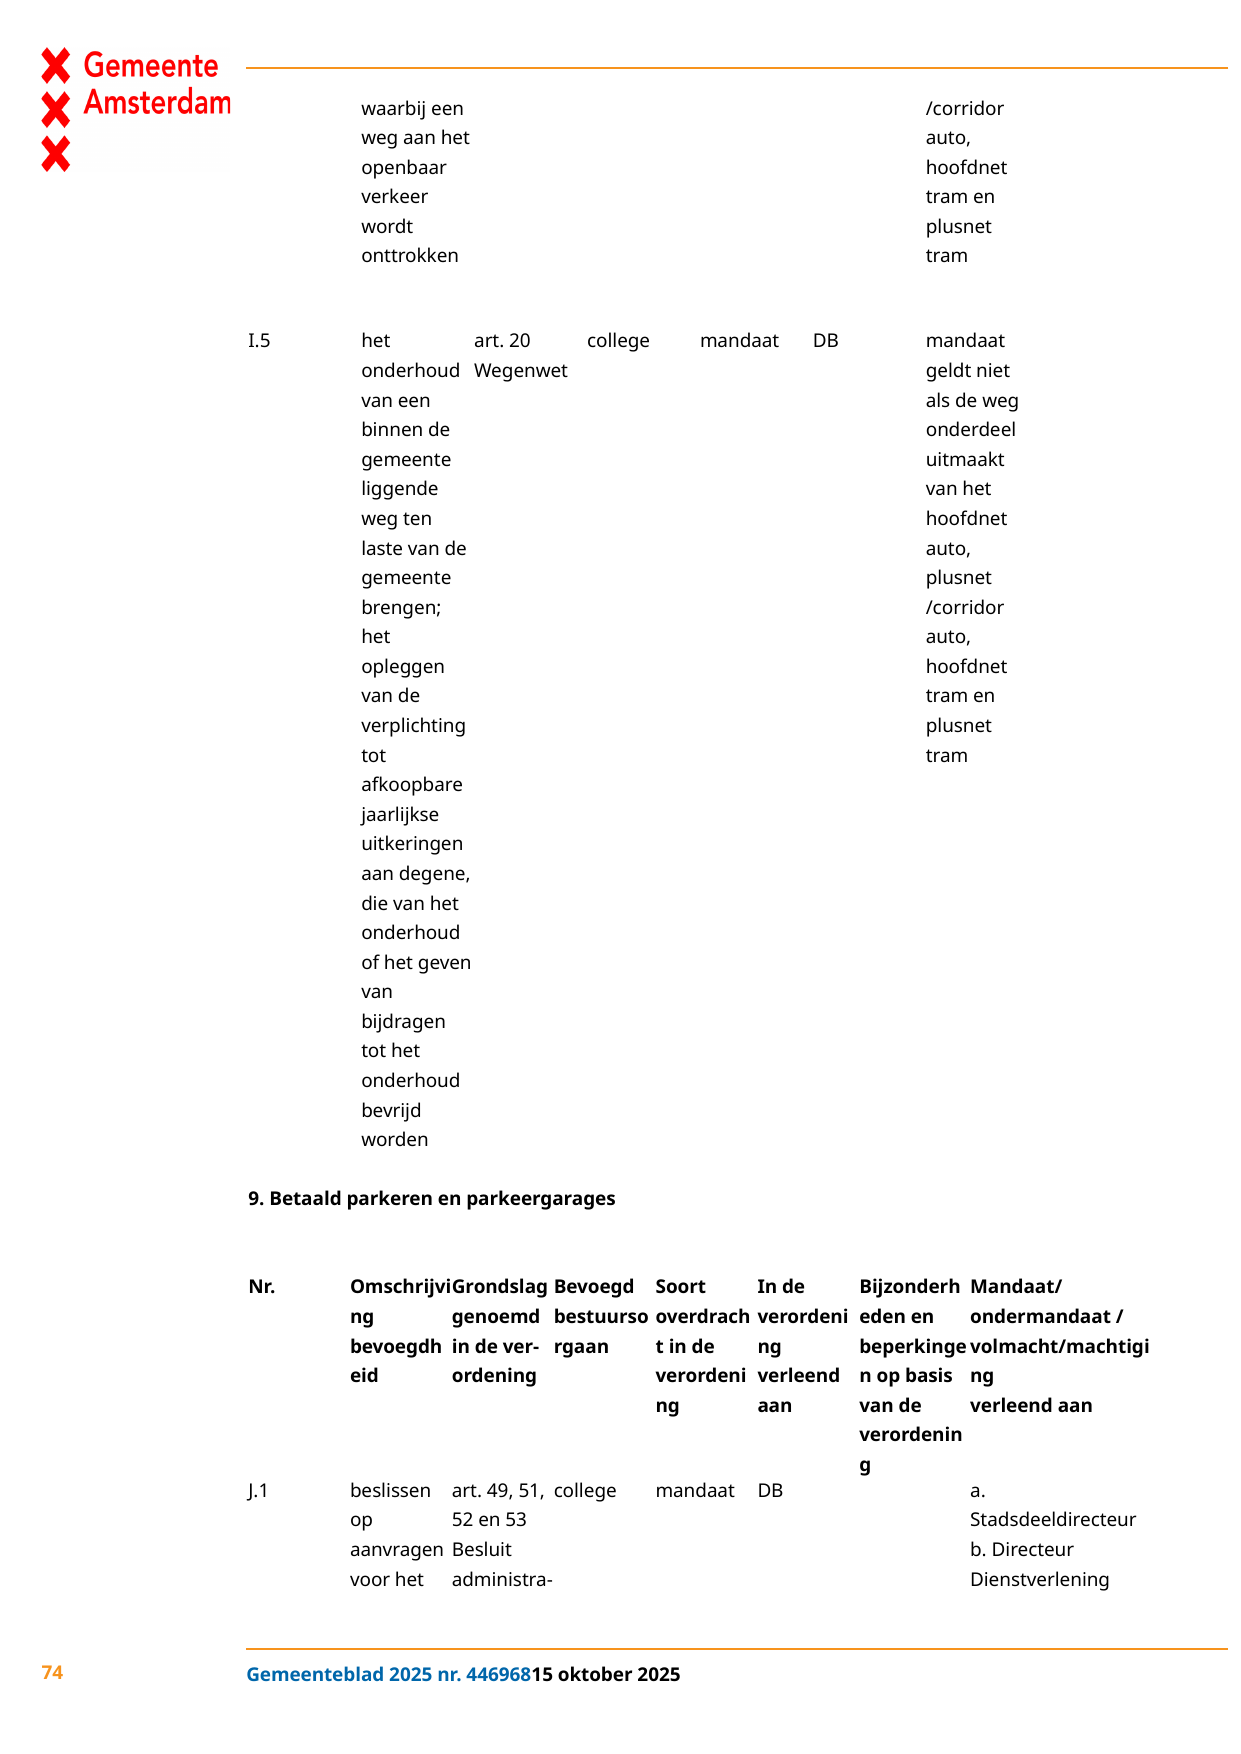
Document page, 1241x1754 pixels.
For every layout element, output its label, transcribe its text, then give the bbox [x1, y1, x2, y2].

table_cell DB [813, 298, 926, 1152]
table_header Grondslag genoemd in de ver-ordening [452, 1244, 553, 1477]
table_cell a. Stadsdeeldirecteur b. Directeur Dienstverlening [970, 1477, 1152, 1591]
table_cell [813, 95, 926, 298]
table_cell [859, 1477, 970, 1591]
table_header Omschrijving bevoegdheid [350, 1244, 452, 1477]
table_cell college [587, 298, 700, 1152]
table_cell I.5 [248, 298, 361, 1152]
picture [41, 47, 231, 172]
table_header Bevoegd bestuursorgaan [554, 1244, 655, 1477]
table_cell [248, 95, 361, 298]
table_cell /corridor auto, hoofdnet tram en plusnet tram [926, 95, 1038, 298]
table_header Mandaat/ ondermandaat / volmacht/machtiging verleend aan [970, 1244, 1152, 1477]
table_cell [1039, 95, 1152, 298]
table_header Bijzonderheden en beperkingen op basis van de verordening [859, 1244, 970, 1477]
table_cell het onderhoud van een binnen de gemeente liggende weg ten laste van de gemeente brengen; het opleggen van de verplichting tot afkoopbare jaarlijkse uitkeringen aan degene, die van het onderhoud of het geven van bijdragen tot het onderhoud bevrijd worden [361, 298, 474, 1152]
table_cell art. 49, 51, 52 en 53 Besluit administra- [452, 1477, 553, 1591]
table_cell beslissen op aanvragen voor het [350, 1477, 452, 1591]
table_cell J.1 [248, 1477, 350, 1591]
table_header In de verordening verleend aan [757, 1244, 859, 1477]
table_cell waarbij een weg aan het openbaar verkeer wordt onttrokken [361, 95, 474, 298]
table_cell [474, 95, 587, 298]
table_cell mandaat [655, 1477, 757, 1591]
table_cell college [554, 1477, 655, 1591]
table_header Soort overdracht in de verordening [655, 1244, 757, 1477]
table_cell DB [757, 1477, 859, 1591]
table_cell [587, 95, 700, 298]
table_cell art. 20 Wegenwet [474, 298, 587, 1152]
table_cell [1039, 298, 1152, 1152]
table_cell mandaat geldt niet als de weg onderdeel uitmaakt van het hoofdnet auto, plusnet /corridor auto, hoofdnet tram en plusnet tram [926, 298, 1038, 1152]
table_cell mandaat [700, 298, 813, 1152]
table_cell [700, 95, 813, 298]
table_header Nr. [248, 1244, 350, 1477]
text 9. Betaald parkeren en parkeergarages [248, 1185, 1152, 1211]
